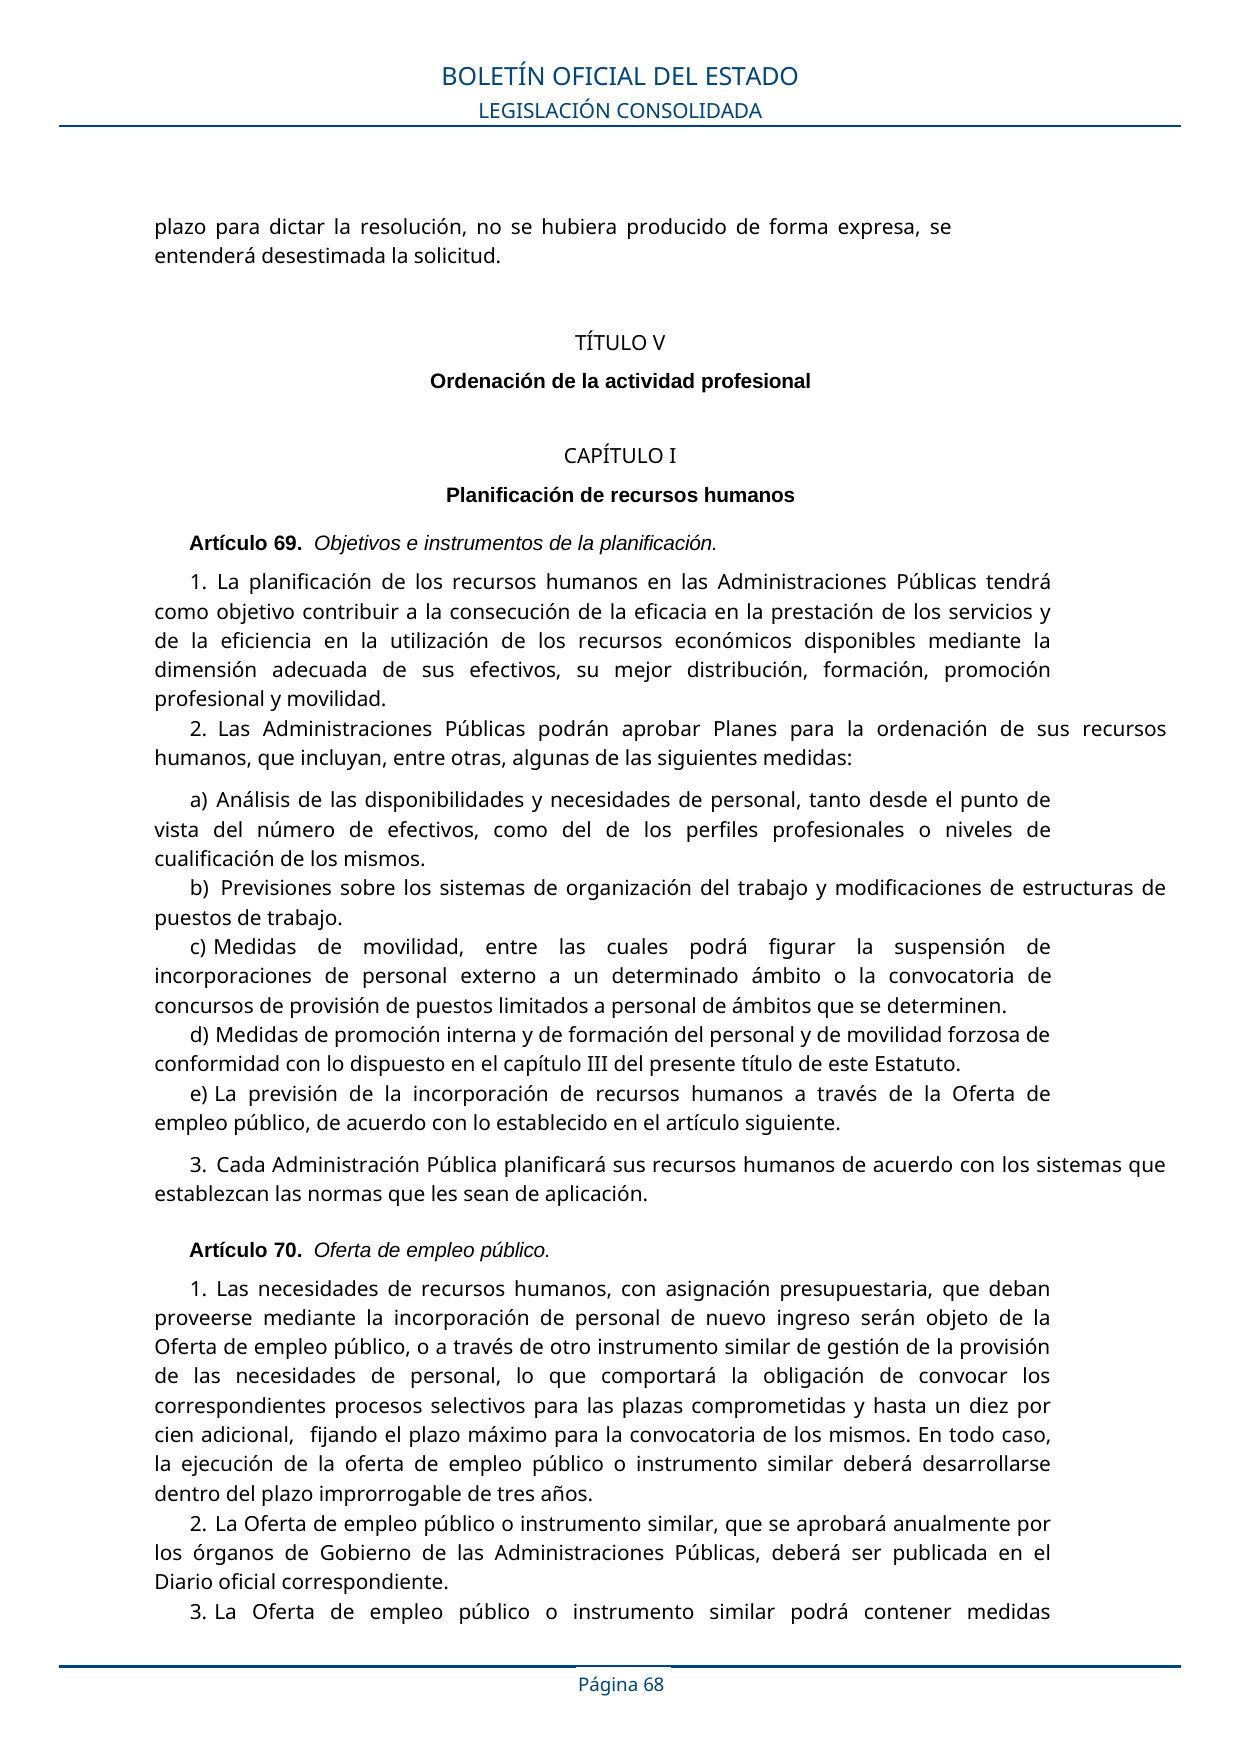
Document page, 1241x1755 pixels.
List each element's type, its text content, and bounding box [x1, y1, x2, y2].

subtitle Planificación de recursos humanos [154, 483, 1087, 507]
text CAPÍTULO I [154, 441, 1087, 470]
list Análisis de las disponibilidades y necesidades de personal, tanto desde el punto de vista del número de efectivos, como del de los perfiles profesionales o niveles de cualificación de los mismos. [154, 786, 1052, 872]
list Previsiones sobre los sistemas de organización del trabajo y modificaciones de estructuras de puestos de trabajo. [154, 873, 1168, 931]
list Medidas de promoción interna y de formación del personal y de movilidad forzosa de conformidad con lo dispuesto en el capítulo III del presente título de este Estatuto. [154, 1020, 1052, 1078]
list La planificación de los recursos humanos en las Administraciones Públicas tendrá como objetivo contribuir a la consecución de la eficacia en la prestación de los servicios y de la eficiencia en la utilización de los recursos económicos disponibles mediante la dimensión adecuada de sus efectivos, su mejor distribución, formación, promoción profesional y movilidad. [154, 567, 1052, 713]
list Las necesidades de recursos humanos, con asignación presupuestaria, que deban proveerse mediante la incorporación de personal de nuevo ingreso serán objeto de la Oferta de empleo público, o a través de otro instrumento similar de gestión de la provisión de las necesidades de personal, lo que comportará la obligación de convocar los correspondientes procesos selectivos para las plazas comprometidas y hasta un diez por cien adicional, fijando el plazo máximo para la convocatoria de los mismos. En todo caso, la ejecución de la oferta de empleo público o instrumento similar deberá desarrollarse dentro del plazo improrrogable de tres años. [154, 1274, 1052, 1507]
text TÍTULO V [154, 328, 1087, 356]
text plazo para dictar la resolución, no se hubiera producido de forma expresa, se entenderá desestimada la solicitud. [154, 212, 1052, 270]
list La Oferta de empleo público o instrumento similar podrá contener medidas [154, 1597, 1052, 1625]
list Medidas de movilidad, entre las cuales podrá figurar la suspensión de incorporaciones de personal externo a un determinado ámbito o la convocatoria de concursos de provisión de puestos limitados a personal de ámbitos que se determinen. [154, 932, 1052, 1019]
list Cada Administración Pública planificará sus recursos humanos de acuerdo con los sistemas que establezcan las normas que les sean de aplicación. [154, 1150, 1168, 1208]
list Las Administraciones Públicas podrán aprobar Planes para la ordenación de sus recursos humanos, que incluyan, entre otras, algunas de las siguientes medidas: [154, 714, 1168, 772]
list La previsión de la incorporación de recursos humanos a través de la Oferta de empleo público, de acuerdo con lo establecido en el artículo siguiente. [154, 1079, 1052, 1137]
list La Oferta de empleo público o instrumento similar, que se aprobará anualmente por los órganos de Gobierno de las Administraciones Públicas, deberá ser publicada en el Diario oficial correspondiente. [154, 1509, 1052, 1596]
text Artículo 70. Oferta de empleo público. [189, 1238, 1168, 1262]
text Artículo 69. Objetivos e instrumentos de la planificación. [189, 531, 1168, 555]
subtitle Ordenación de la actividad profesional [224, 369, 1017, 393]
